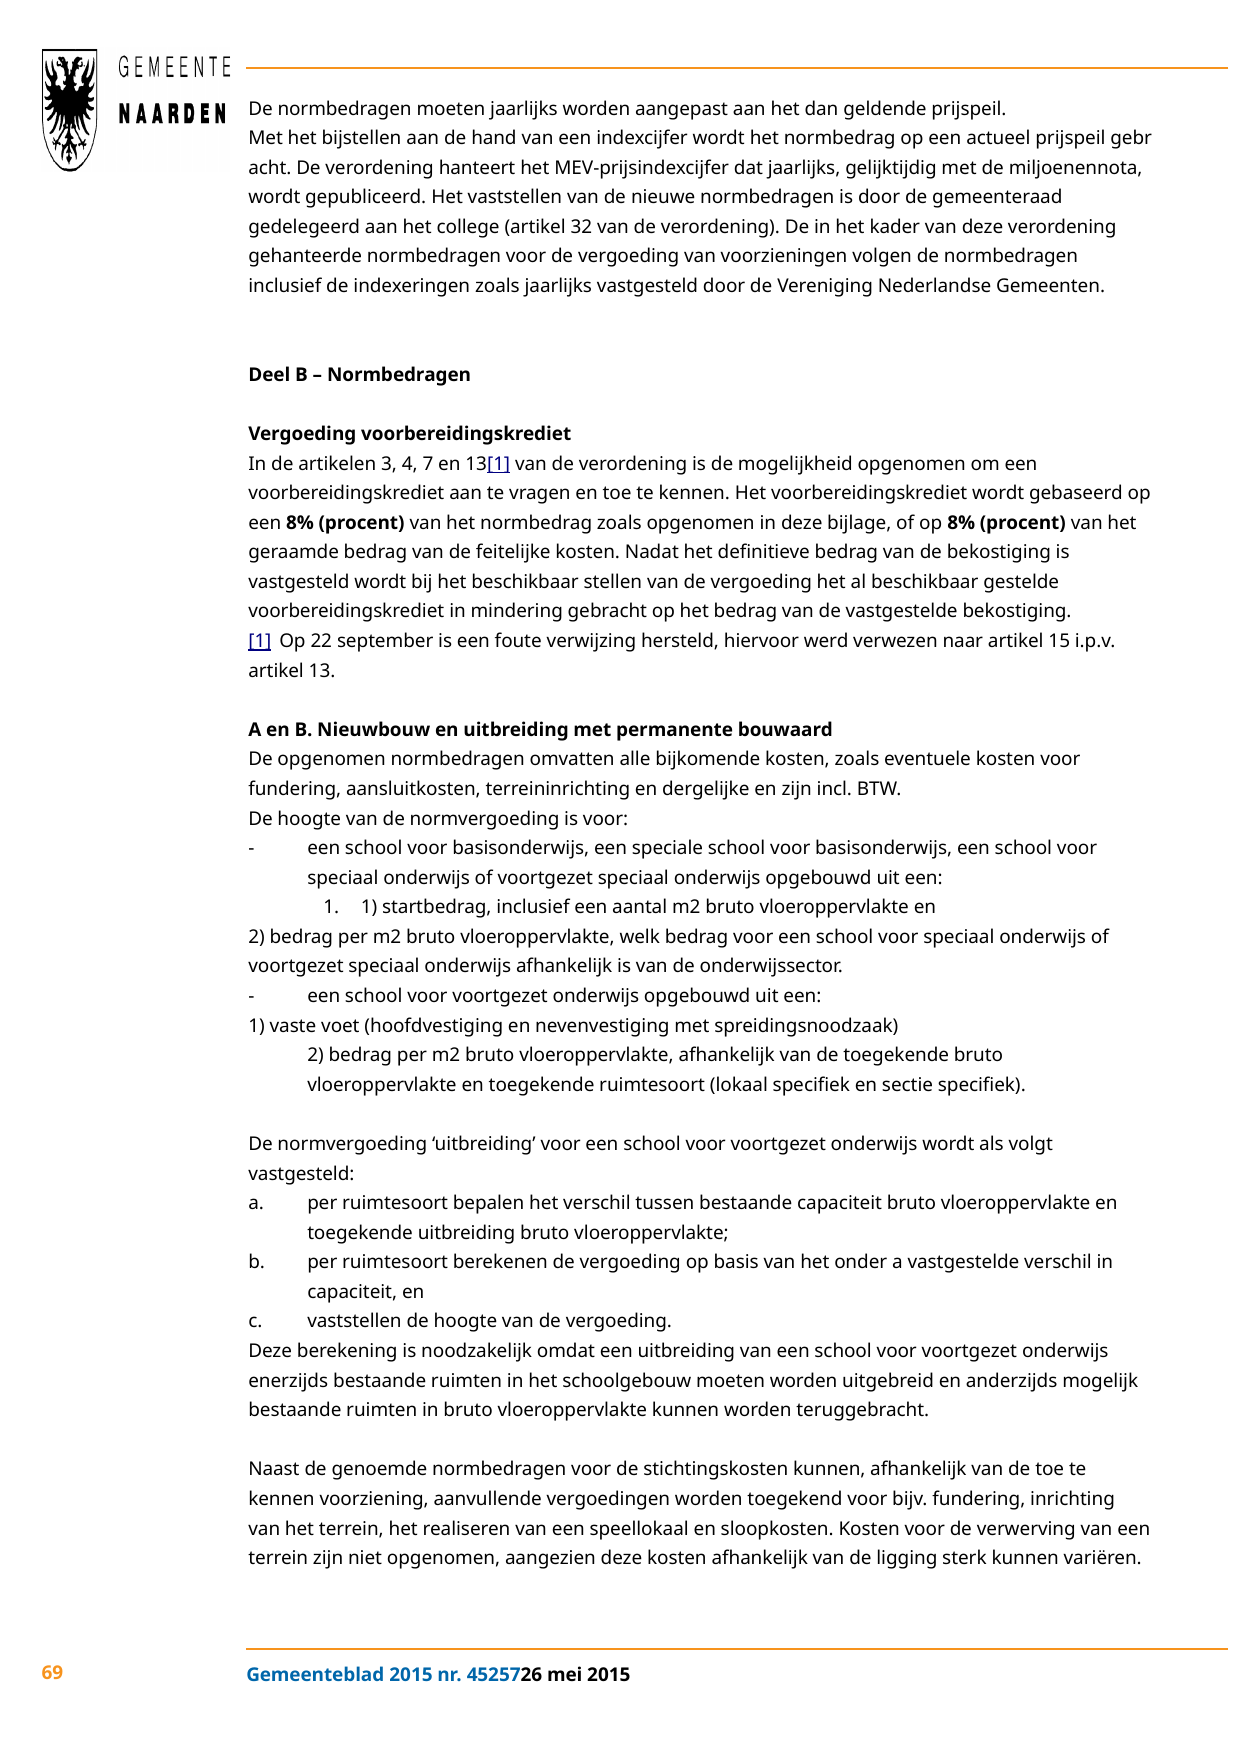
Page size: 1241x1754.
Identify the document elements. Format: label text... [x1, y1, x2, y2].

text Naast de genoemde normbedragen voor de stichtingskosten kunnen, afhankelijk van de toe te kennen voorziening, aanvullende vergoedingen worden toegekend voor bijv. fundering, inrichting van het terrein, het realiseren van een speellokaal en sloopkosten. Kosten voor de verwerving van een terrein zijn niet opgenomen, aangezien deze kosten afhankelijk van de ligging sterk kunnen variëren. [248, 1456, 1152, 1570]
text De hoogte van de normvergoeding is voor: [248, 805, 1152, 831]
list 1) startbedrag, inclusief een aantal m2 bruto vloeroppervlakte en [323, 893, 1152, 919]
text Vergoeding voorbereidingskrediet [248, 420, 1152, 446]
text De normbedragen moeten jaarlijks worden aangepast aan het dan geldende prijspeil. Met het bijstellen aan de hand van een indexcijfer wordt het normbedrag op een actueel prijspeil gebracht. De verordening hanteert het MEV-prijsindexcijfer dat jaarlijks, gelijktijdig met de miljoenennota, wordt gepubliceerd. Het vaststellen van de nieuwe normbedragen is door de gemeenteraad gedelegeerd aan het college (artikel 32 van de verordening). De in het kader van deze verordening gehanteerde normbedragen voor de vergoeding van voorzieningen volgen de normbedragen inclusief de indexeringen zoals jaarlijks vastgesteld door de Vereniging Nederlandse Gemeenten. [248, 95, 1152, 298]
text [1] Op 22 september is een foute verwijzing hersteld, hiervoor werd verwezen naar artikel 15 i.p.v. artikel 13. [248, 627, 1152, 683]
list een school voor voortgezet onderwijs opgebouwd uit een: [248, 982, 1152, 1008]
text De opgenomen normbedragen omvatten alle bijkomende kosten, zoals eventuele kosten voor fundering, aansluitkosten, terreininrichting en dergelijke en zijn incl. BTW. [248, 746, 1152, 801]
list per ruimtesoort berekenen de vergoeding op basis van het onder a vastgestelde verschil in capaciteit, en [248, 1248, 1152, 1304]
list per ruimtesoort bepalen het verschil tussen bestaande capaciteit bruto vloeroppervlakte en toegekende uitbreiding bruto vloeroppervlakte; [248, 1189, 1152, 1245]
text 2) bedrag per m2 bruto vloeroppervlakte, welk bedrag voor een school voor speciaal onderwijs of voortgezet speciaal onderwijs afhankelijk is van de onderwijssector. [248, 923, 1152, 978]
list een school voor basisonderwijs, een speciale school voor basisonderwijs, een school voor speciaal onderwijs of voortgezet speciaal onderwijs opgebouwd uit een: [248, 834, 1152, 890]
text De normvergoeding ‘uitbreiding’ voor een school voor voortgezet onderwijs wordt als volgt vastgesteld: [248, 1130, 1152, 1186]
text Deel B – Normbedragen [248, 361, 1152, 387]
picture [41, 47, 231, 172]
list vaststellen de hoogte van de vergoeding. [248, 1308, 1152, 1333]
text 1) vaste voet (hoofdvestiging en nevenvestiging met spreidingsnoodzaak) [248, 1012, 1152, 1038]
text Deze berekening is noodzakelijk omdat een uitbreiding van een school voor voortgezet onderwijs enerzijds bestaande ruimten in het schoolgebouw moeten worden uitgebreid en anderzijds mogelijk bestaande ruimten in bruto vloeroppervlakte kunnen worden teruggebracht. [248, 1337, 1152, 1422]
text In de artikelen 3, 4, 7 en 13[1] van de verordening is de mogelijkheid opgenomen om een voorbereidingskrediet aan te vragen en toe te kennen. Het voorbereidingskrediet wordt gebaseerd op een 8% (procent) van het normbedrag zoals opgenomen in deze bijlage, of op 8% (procent) van het geraamde bedrag van de feitelijke kosten. Nadat het definitieve bedrag van de bekostiging is vastgesteld wordt bij het beschikbaar stellen van de vergoeding het al beschikbaar gestelde voorbereidingskrediet in mindering gebracht op het bedrag van de vastgestelde bekostiging. [248, 450, 1152, 623]
text A en B. Nieuwbouw en uitbreiding met permanente bouwaard [248, 716, 1152, 742]
list 2) bedrag per m2 bruto vloeroppervlakte, afhankelijk van de toegekende bruto vloeroppervlakte en toegekende ruimtesoort (lokaal specifiek en sectie specifiek). [248, 1041, 1152, 1097]
